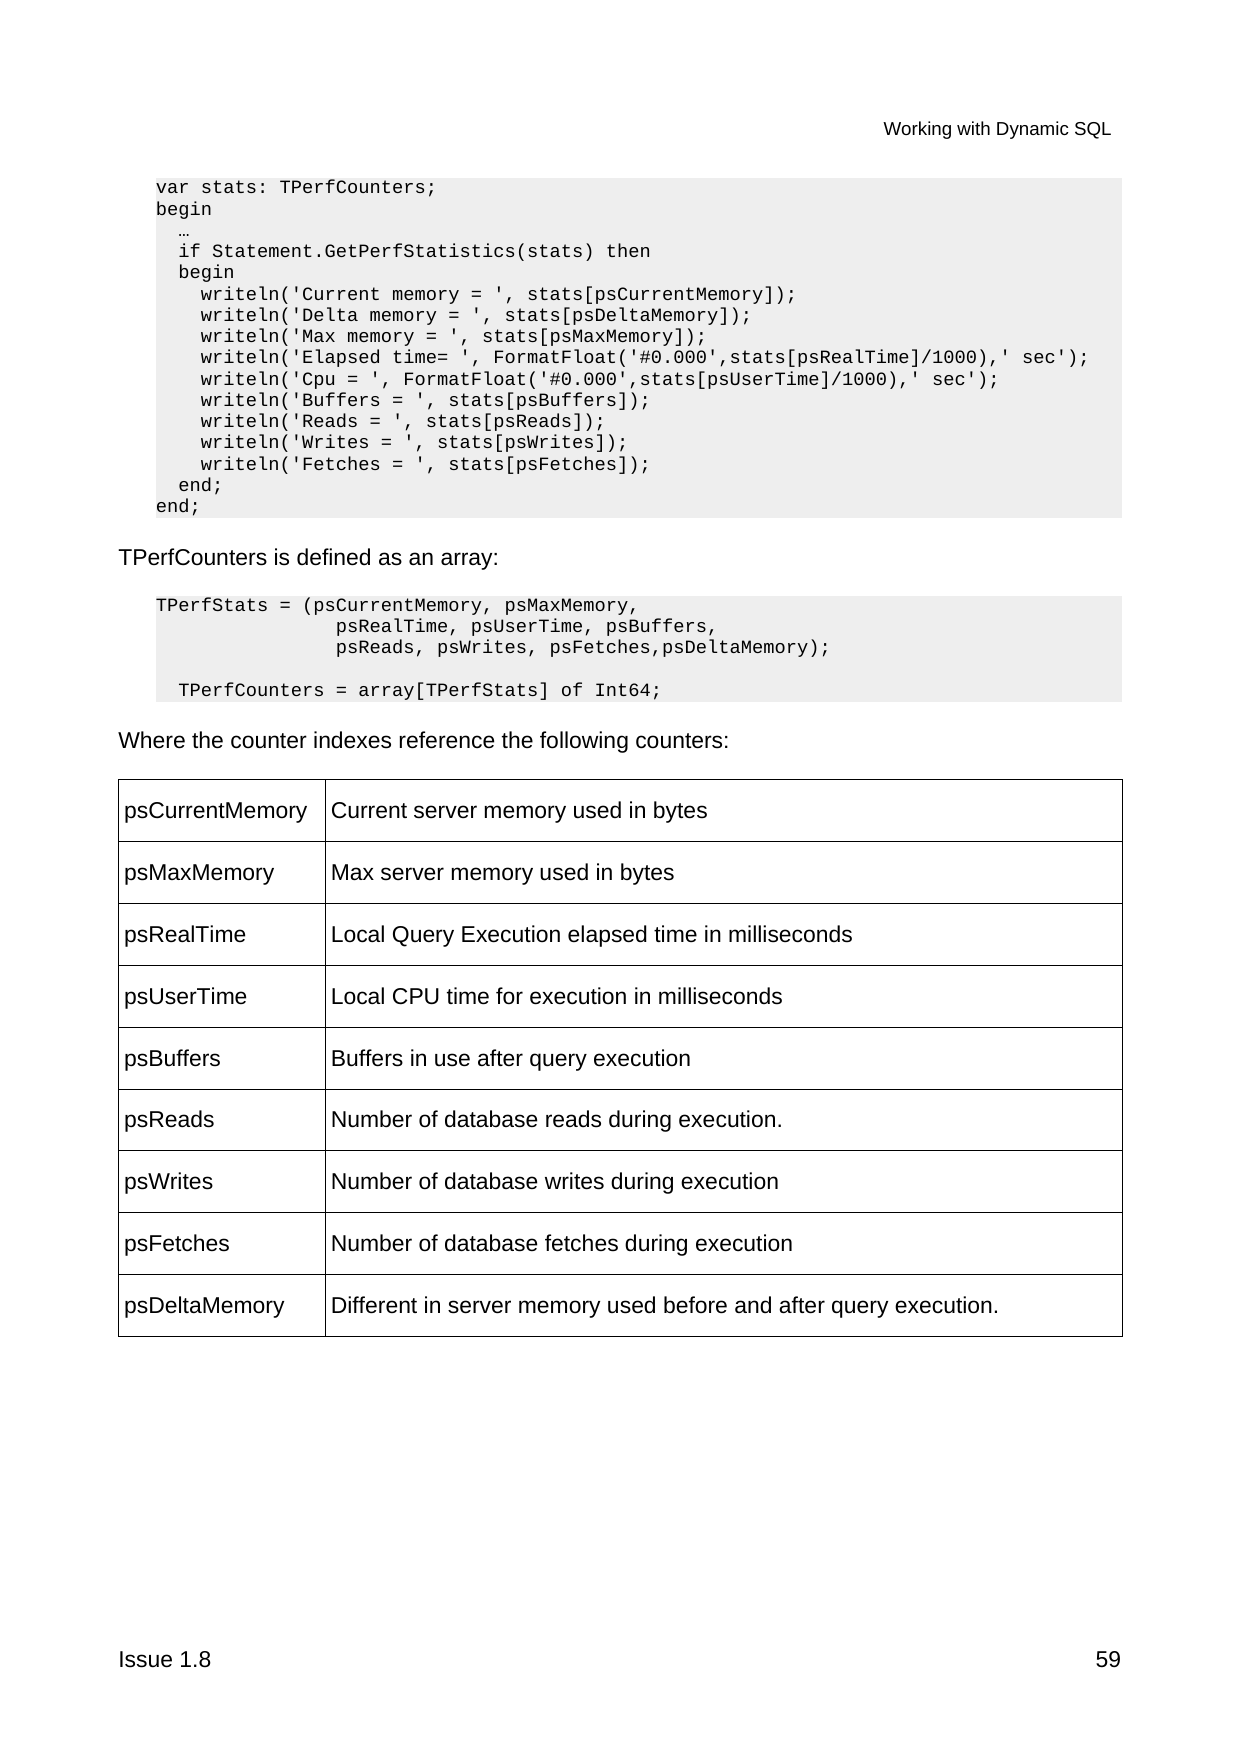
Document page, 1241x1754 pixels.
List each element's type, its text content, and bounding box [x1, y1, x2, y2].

text writeln('Fetches = ', stats[psFetches]); [156, 454, 1122, 476]
text TPerfCounters = array[TPerfStats] of Int64; [156, 681, 1122, 702]
table_cell Local CPU time for execution in milliseconds [326, 966, 1122, 1027]
text TPerfCounters is defined as an array: [118, 544, 1122, 570]
text Where the counter indexes reference the following counters: [118, 727, 1122, 754]
text writeln('Elapsed time= ', FormatFloat('#0.000',stats[psRealTime]/1000),' sec'); [156, 348, 1122, 369]
table_cell Buffers in use after query execution [326, 1028, 1122, 1088]
text end; [156, 476, 1122, 497]
text psRealTime, psUserTime, psBuffers, [156, 617, 1122, 638]
text writeln('Max memory = ', stats[psMaxMemory]); [156, 327, 1122, 348]
table_cell psDeltaMemory [119, 1275, 325, 1336]
text TPerfStats = (psCurrentMemory, psMaxMemory, [156, 596, 1122, 617]
text writeln('Current memory = ', stats[psCurrentMemory]); [156, 284, 1122, 306]
text begin [156, 263, 1122, 284]
text writeln('Buffers = ', stats[psBuffers]); [156, 391, 1122, 412]
table_cell psUserTime [119, 966, 325, 1027]
table_cell Local Query Execution elapsed time in milliseconds [326, 904, 1122, 965]
text if Statement.GetPerfStatistics(stats) then [156, 242, 1122, 263]
table_cell Different in server memory used before and after query execution. [326, 1275, 1122, 1336]
table_header Current server memory used in bytes [326, 780, 1122, 841]
table_cell psFetches [119, 1213, 325, 1274]
text writeln('Cpu = ', FormatFloat('#0.000',stats[psUserTime]/1000),' sec'); [156, 369, 1122, 391]
table_header psCurrentMemory [119, 780, 325, 841]
text end; [156, 497, 1122, 518]
table_cell Max server memory used in bytes [326, 842, 1122, 903]
text … [156, 221, 1122, 242]
text psReads, psWrites, psFetches,psDeltaMemory); [156, 638, 1122, 659]
text writeln('Writes = ', stats[psWrites]); [156, 433, 1122, 454]
table_cell psRealTime [119, 904, 325, 965]
table_cell psWrites [119, 1151, 325, 1212]
table_cell Number of database reads during execution. [326, 1090, 1122, 1150]
text var stats: TPerfCounters; [156, 178, 1122, 199]
text writeln('Reads = ', stats[psReads]); [156, 412, 1122, 433]
table_cell psMaxMemory [119, 842, 325, 903]
table_cell Number of database writes during execution [326, 1151, 1122, 1212]
text writeln('Delta memory = ', stats[psDeltaMemory]); [156, 306, 1122, 327]
table_cell psBuffers [119, 1028, 325, 1088]
table_cell psReads [119, 1090, 325, 1150]
table_cell Number of database fetches during execution [326, 1213, 1122, 1274]
text begin [156, 199, 1122, 221]
